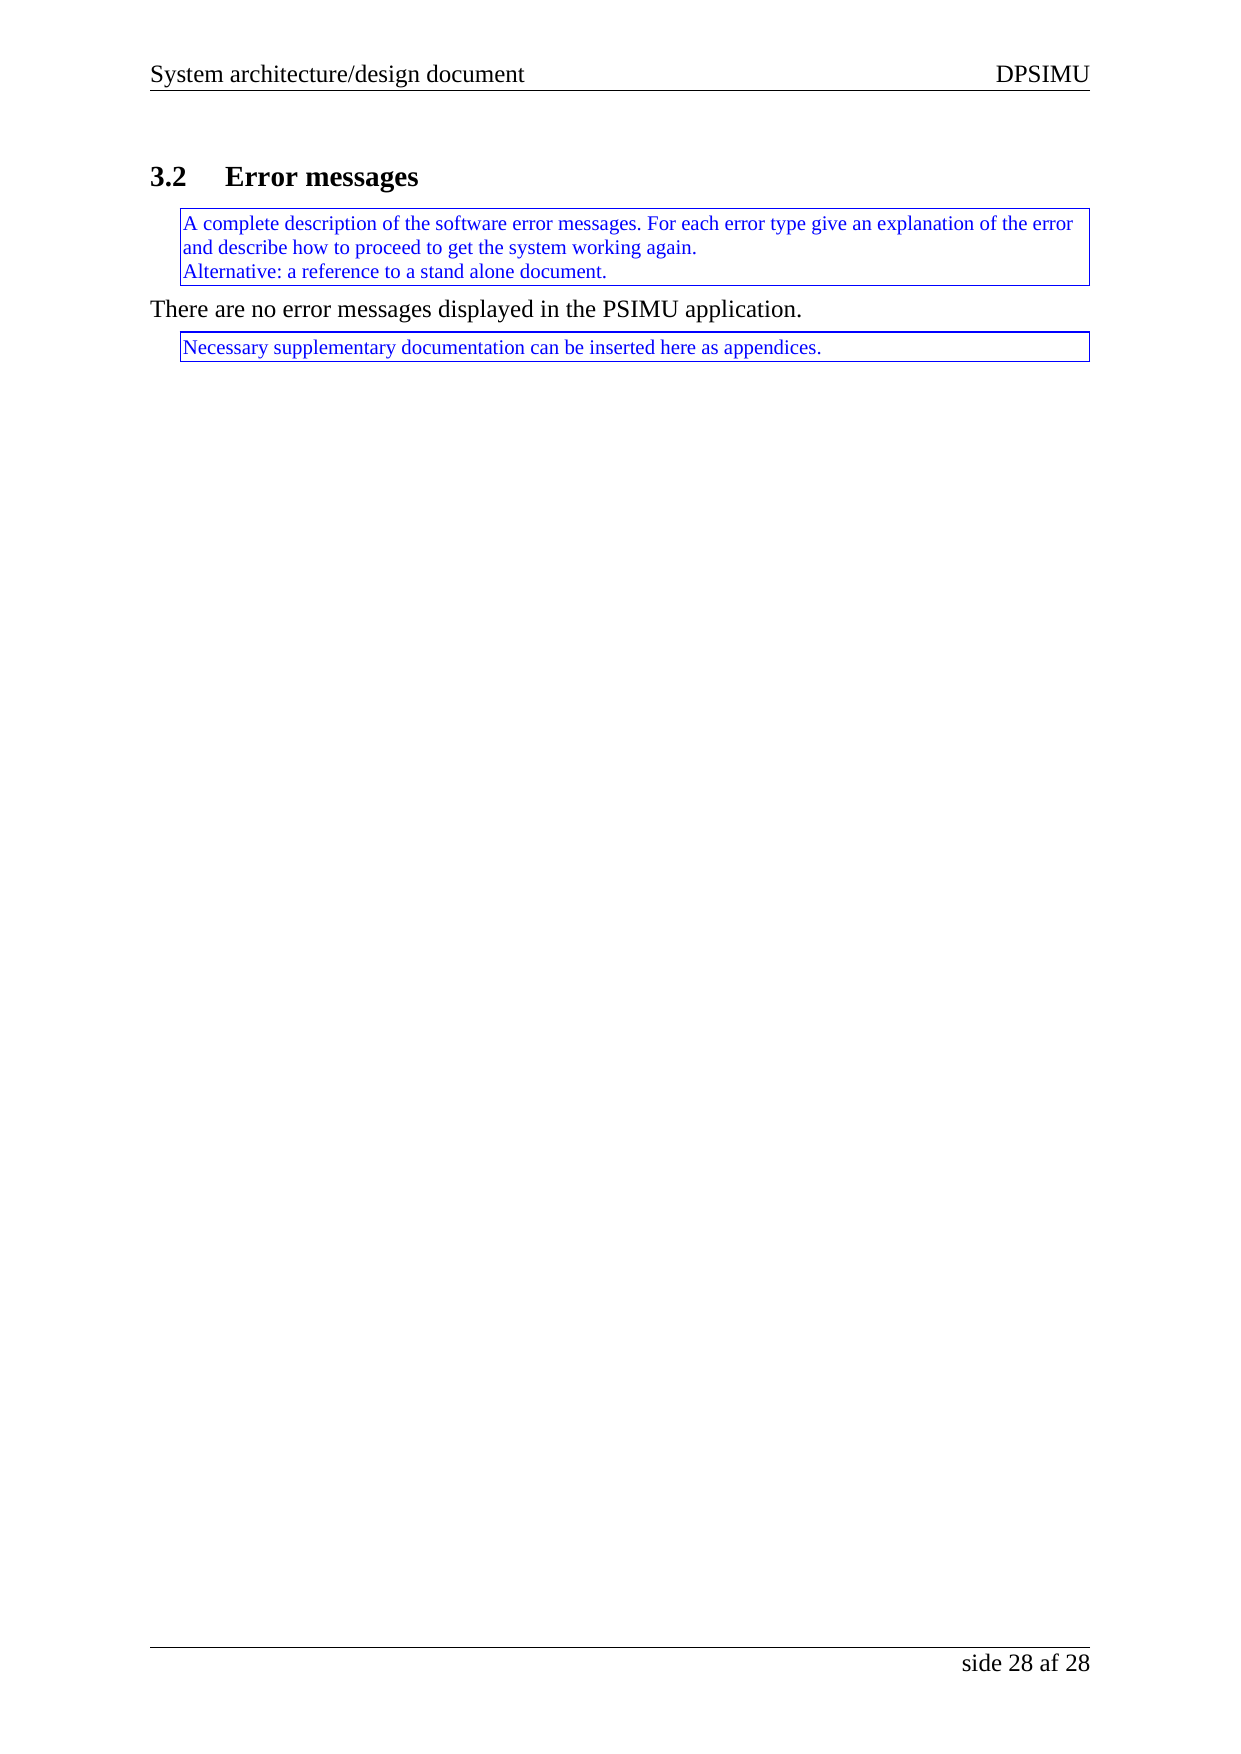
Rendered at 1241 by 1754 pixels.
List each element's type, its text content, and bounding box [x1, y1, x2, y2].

subtitle Error messages [150, 159, 1090, 193]
text A complete description of the software error messages. For each error type give an explanation of the error and describe how to proceed to get the system working again. Alternative: a reference to a stand alone document. [181, 209, 1089, 285]
text There are no error messages displayed in the PSIMU application. [150, 294, 1090, 323]
text Necessary supplementary documentation can be inserted here as appendices. [181, 333, 1089, 361]
